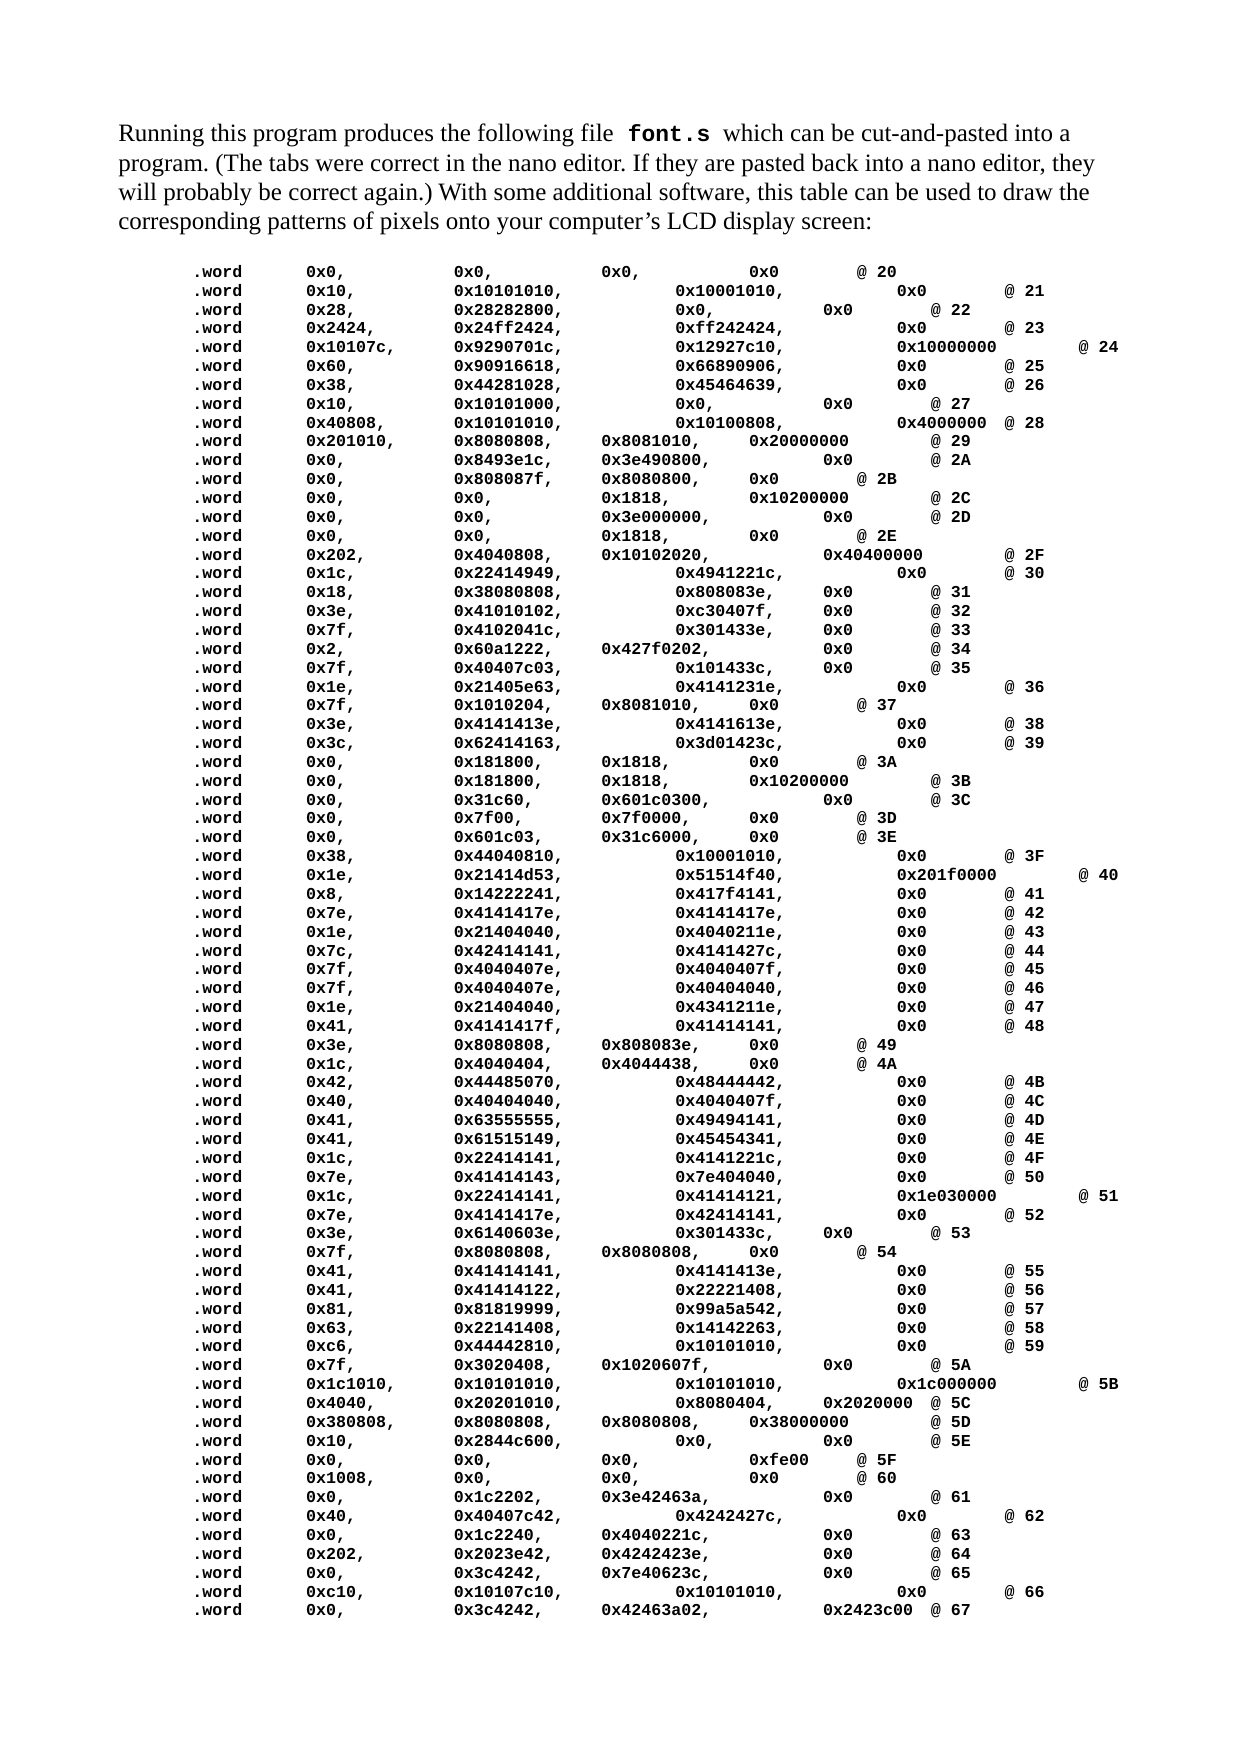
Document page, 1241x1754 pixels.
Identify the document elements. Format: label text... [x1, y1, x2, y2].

text .word 0x10, 0x10101010, 0x10001010, 0x0 @ 21 [118, 282, 1122, 301]
text .word 0x28, 0x28282800, 0x0, 0x0 @ 22 [118, 301, 1122, 320]
text .word 0x0, 0x8493e1c, 0x3e490800, 0x0 @ 2A [118, 452, 1122, 471]
text .word 0x41, 0x4141417f, 0x41414141, 0x0 @ 48 [118, 1017, 1122, 1036]
text .word 0x1e, 0x21404040, 0x4040211e, 0x0 @ 43 [118, 923, 1122, 942]
text .word 0x202, 0x4040808, 0x10102020, 0x40400000 @ 2F [118, 546, 1122, 565]
text .word 0x201010, 0x8080808, 0x8081010, 0x20000000 @ 29 [118, 433, 1122, 452]
text .word 0x0, 0x0, 0x1818, 0x0 @ 2E [118, 527, 1122, 546]
text .word 0x2, 0x60a1222, 0x427f0202, 0x0 @ 34 [118, 640, 1122, 659]
text .word 0x60, 0x90916618, 0x66890906, 0x0 @ 25 [118, 358, 1122, 376]
text .word 0x4040, 0x20201010, 0x8080404, 0x2020000 @ 5C [118, 1394, 1122, 1413]
text .word 0x0, 0x181800, 0x1818, 0x0 @ 3A [118, 753, 1122, 772]
text .word 0x0, 0x601c03, 0x31c6000, 0x0 @ 3E [118, 829, 1122, 848]
text .word 0x7c, 0x42414141, 0x4141427c, 0x0 @ 44 [118, 942, 1122, 961]
text .word 0x81, 0x81819999, 0x99a5a542, 0x0 @ 57 [118, 1300, 1122, 1319]
text .word 0x41, 0x41414122, 0x22221408, 0x0 @ 56 [118, 1281, 1122, 1300]
text .word 0x3e, 0x6140603e, 0x301433c, 0x0 @ 53 [118, 1225, 1122, 1244]
text .word 0x1e, 0x21414d53, 0x51514f40, 0x201f0000 @ 40 [118, 867, 1122, 886]
text .word 0x0, 0x0, 0x0, 0xfe00 @ 5F [118, 1451, 1122, 1470]
text .word 0x41, 0x41414141, 0x4141413e, 0x0 @ 55 [118, 1263, 1122, 1281]
text .word 0x7e, 0x41414143, 0x7e404040, 0x0 @ 50 [118, 1168, 1122, 1187]
text .word 0x0, 0x0, 0x3e000000, 0x0 @ 2D [118, 508, 1122, 527]
text .word 0x0, 0x808087f, 0x8080800, 0x0 @ 2B [118, 471, 1122, 489]
text .word 0x0, 0x0, 0x0, 0x0 @ 20 [118, 263, 1122, 282]
text .word 0x380808, 0x8080808, 0x8080808, 0x38000000 @ 5D [118, 1413, 1122, 1432]
text .word 0x7f, 0x4040407e, 0x4040407f, 0x0 @ 45 [118, 961, 1122, 980]
text .word 0x0, 0x1c2240, 0x4040221c, 0x0 @ 63 [118, 1527, 1122, 1545]
text .word 0x1008, 0x0, 0x0, 0x0 @ 60 [118, 1470, 1122, 1489]
text .word 0x7e, 0x4141417e, 0x42414141, 0x0 @ 52 [118, 1206, 1122, 1225]
text .word 0x1e, 0x21405e63, 0x4141231e, 0x0 @ 36 [118, 678, 1122, 697]
text .word 0x7e, 0x4141417e, 0x4141417e, 0x0 @ 42 [118, 904, 1122, 923]
text .word 0x0, 0x3c4242, 0x42463a02, 0x2423c00 @ 67 [118, 1602, 1122, 1621]
text .word 0x8, 0x14222241, 0x417f4141, 0x0 @ 41 [118, 886, 1122, 904]
text .word 0x40, 0x40404040, 0x4040407f, 0x0 @ 4C [118, 1093, 1122, 1112]
text .word 0x7f, 0x4102041c, 0x301433e, 0x0 @ 33 [118, 622, 1122, 640]
text .word 0x0, 0x1c2202, 0x3e42463a, 0x0 @ 61 [118, 1489, 1122, 1508]
text .word 0x0, 0x181800, 0x1818, 0x10200000 @ 3B [118, 772, 1122, 791]
text .word 0x1c1010, 0x10101010, 0x10101010, 0x1c000000 @ 5B [118, 1376, 1122, 1394]
text .word 0x0, 0x0, 0x1818, 0x10200000 @ 2C [118, 489, 1122, 508]
text .word 0x10107c, 0x9290701c, 0x12927c10, 0x10000000 @ 24 [118, 339, 1122, 358]
text .word 0x3c, 0x62414163, 0x3d01423c, 0x0 @ 39 [118, 735, 1122, 753]
text .word 0x41, 0x61515149, 0x45454341, 0x0 @ 4E [118, 1131, 1122, 1149]
text .word 0x1e, 0x21404040, 0x4341211e, 0x0 @ 47 [118, 999, 1122, 1017]
text .word 0x40, 0x40407c42, 0x4242427c, 0x0 @ 62 [118, 1508, 1122, 1527]
text .word 0x10, 0x2844c600, 0x0, 0x0 @ 5E [118, 1432, 1122, 1451]
text .word 0x1c, 0x22414949, 0x4941221c, 0x0 @ 30 [118, 565, 1122, 584]
text .word 0x38, 0x44040810, 0x10001010, 0x0 @ 3F [118, 848, 1122, 867]
text .word 0x63, 0x22141408, 0x14142263, 0x0 @ 58 [118, 1319, 1122, 1338]
text .word 0xc10, 0x10107c10, 0x10101010, 0x0 @ 66 [118, 1583, 1122, 1602]
text .word 0x3e, 0x4141413e, 0x4141613e, 0x0 @ 38 [118, 716, 1122, 735]
text .word 0x10, 0x10101000, 0x0, 0x0 @ 27 [118, 395, 1122, 414]
text .word 0x1c, 0x4040404, 0x4044438, 0x0 @ 4A [118, 1055, 1122, 1074]
text .word 0x0, 0x3c4242, 0x7e40623c, 0x0 @ 65 [118, 1564, 1122, 1583]
text .word 0x7f, 0x3020408, 0x1020607f, 0x0 @ 5A [118, 1357, 1122, 1376]
text .word 0x7f, 0x4040407e, 0x40404040, 0x0 @ 46 [118, 980, 1122, 999]
text .word 0x42, 0x44485070, 0x48444442, 0x0 @ 4B [118, 1074, 1122, 1093]
text .word 0x3e, 0x8080808, 0x808083e, 0x0 @ 49 [118, 1036, 1122, 1055]
text .word 0x7f, 0x8080808, 0x8080808, 0x0 @ 54 [118, 1244, 1122, 1263]
text .word 0x18, 0x38080808, 0x808083e, 0x0 @ 31 [118, 584, 1122, 603]
text .word 0x2424, 0x24ff2424, 0xff242424, 0x0 @ 23 [118, 320, 1122, 339]
text .word 0x38, 0x44281028, 0x45464639, 0x0 @ 26 [118, 376, 1122, 395]
text .word 0x41, 0x63555555, 0x49494141, 0x0 @ 4D [118, 1112, 1122, 1131]
text .word 0x202, 0x2023e42, 0x4242423e, 0x0 @ 64 [118, 1545, 1122, 1564]
text .word 0x1c, 0x22414141, 0x4141221c, 0x0 @ 4F [118, 1149, 1122, 1168]
text .word 0x3e, 0x41010102, 0xc30407f, 0x0 @ 32 [118, 603, 1122, 622]
text .word 0x7f, 0x40407c03, 0x101433c, 0x0 @ 35 [118, 659, 1122, 678]
text Running this program produces the following file font.s which can be cut-and-pasted into a program. (The tabs were correct in the nano editor. If they are pasted back into a nano editor, they will probably be correct again.) With some additional software, this table can be used to draw the corresponding patterns of pixels onto your computer’s LCD display screen: [118, 118, 1122, 234]
text .word 0x7f, 0x1010204, 0x8081010, 0x0 @ 37 [118, 697, 1122, 716]
text .word 0xc6, 0x44442810, 0x10101010, 0x0 @ 59 [118, 1338, 1122, 1357]
text .word 0x1c, 0x22414141, 0x41414121, 0x1e030000 @ 51 [118, 1187, 1122, 1206]
text .word 0x0, 0x7f00, 0x7f0000, 0x0 @ 3D [118, 810, 1122, 829]
text .word 0x0, 0x31c60, 0x601c0300, 0x0 @ 3C [118, 791, 1122, 810]
text .word 0x40808, 0x10101010, 0x10100808, 0x4000000 @ 28 [118, 414, 1122, 433]
